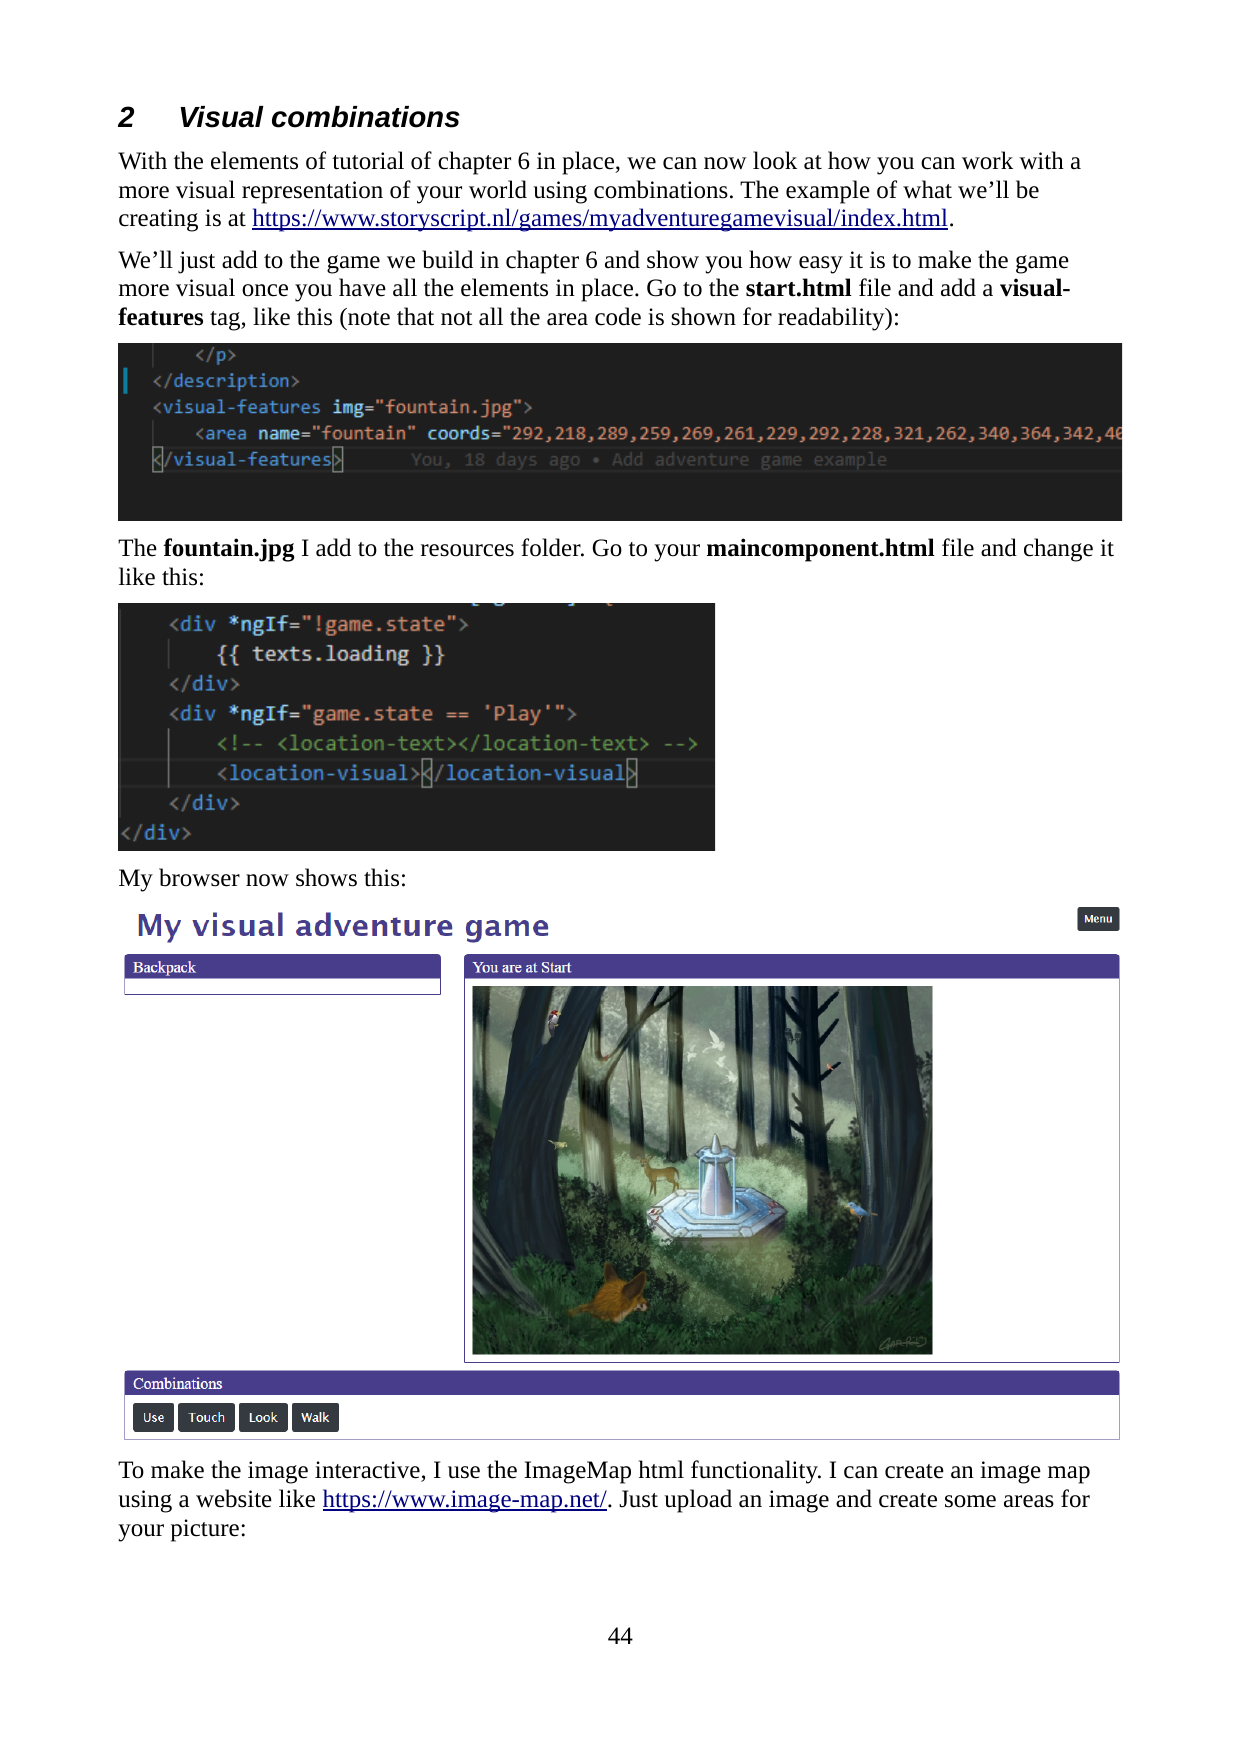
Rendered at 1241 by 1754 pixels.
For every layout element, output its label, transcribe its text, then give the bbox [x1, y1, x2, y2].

text With the elements of tutorial of chapter 6 in place, we can now look at how you can work with a more visual representation of your world using combinations. The example of what we’ll be creating is at https://www.storyscript.nl/games/myadventuregamevisual/index.html. [118, 146, 1122, 232]
text My browser now shows this: [118, 863, 1122, 891]
subtitle Visual combinations [118, 100, 1122, 133]
text We’ll just add to the game we build in chapter 6 and show you how easy it is to make the game more visual once you have all the elements in place. Go to the start.html file and add a visual-features tag, like this (note that not all the area code is shown for readability): [118, 245, 1122, 331]
text The fountain.jpg I add to the resources folder. Go to your maincomponent.html file and change it like this: [118, 533, 1122, 591]
text To make the image interactive, I use the ImageMap html functionality. I can create an image map using a website like https://www.image-map.net/. Just upload an image and create some areas for your picture: [118, 1456, 1122, 1542]
